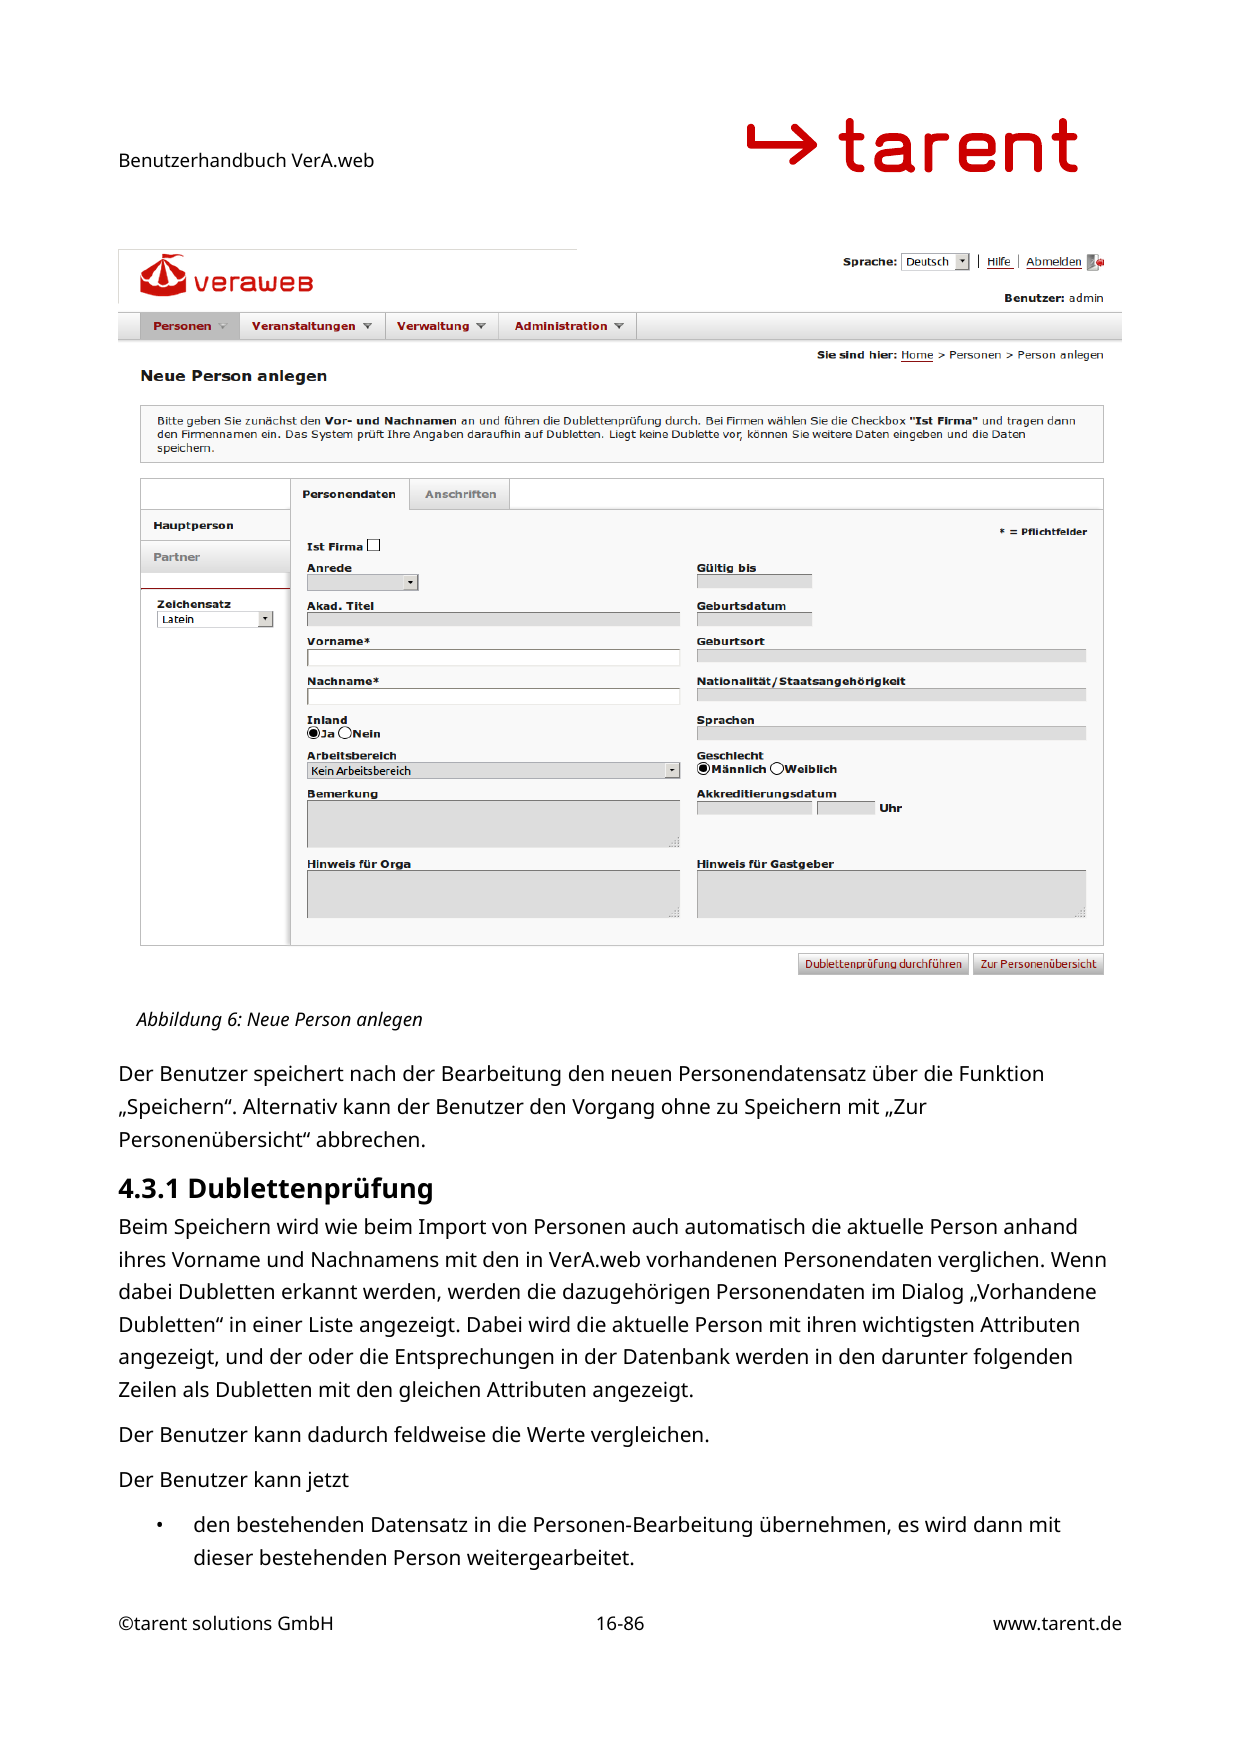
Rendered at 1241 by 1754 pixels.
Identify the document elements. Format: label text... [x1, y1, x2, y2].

text [118, 232, 1122, 249]
list den bestehenden Datensatz in die Personen-Bearbeitung übernehmen, es wird dann mit dieser bestehenden Person weitergearbeitet. [156, 1510, 1122, 1571]
text Der Benutzer kann jetzt [118, 1465, 1122, 1493]
text Der Benutzer speichert nach der Bearbeitung den neuen Personendatensatz über die Funktion „Speichern“. Alternativ kann der Benutzer den Vorgang ohne zu Speichern mit „Zur Personenübersicht“ abbrechen. [118, 979, 1122, 1153]
text Beim Speichern wird wie beim Import von Personen auch automatisch die aktuelle Person anhand ihres Vorname und Nachnamens mit den in VerA.web vorhandenen Personendaten verglichen. Wenn dabei Dubletten erkannt werden, werden die dazugehörigen Personendaten im Dialog „Vorhandene Dubletten“ in einer Liste angezeigt. Dabei wird die aktuelle Person mit ihren wichtigsten Attributen angezeigt, und der oder die Entsprechungen in der Datenbank werden in den darunter folgenden Zeilen als Dubletten mit den gleichen Attributen angezeigt. [118, 1212, 1122, 1403]
subtitle Dublettenprüfung [118, 1170, 1122, 1207]
text Der Benutzer kann dadurch feldweise die Werte vergleichen. [118, 1420, 1122, 1448]
text Abbildung 6: Neue Person anlegen [137, 979, 1103, 1032]
picture [118, 249, 1122, 979]
